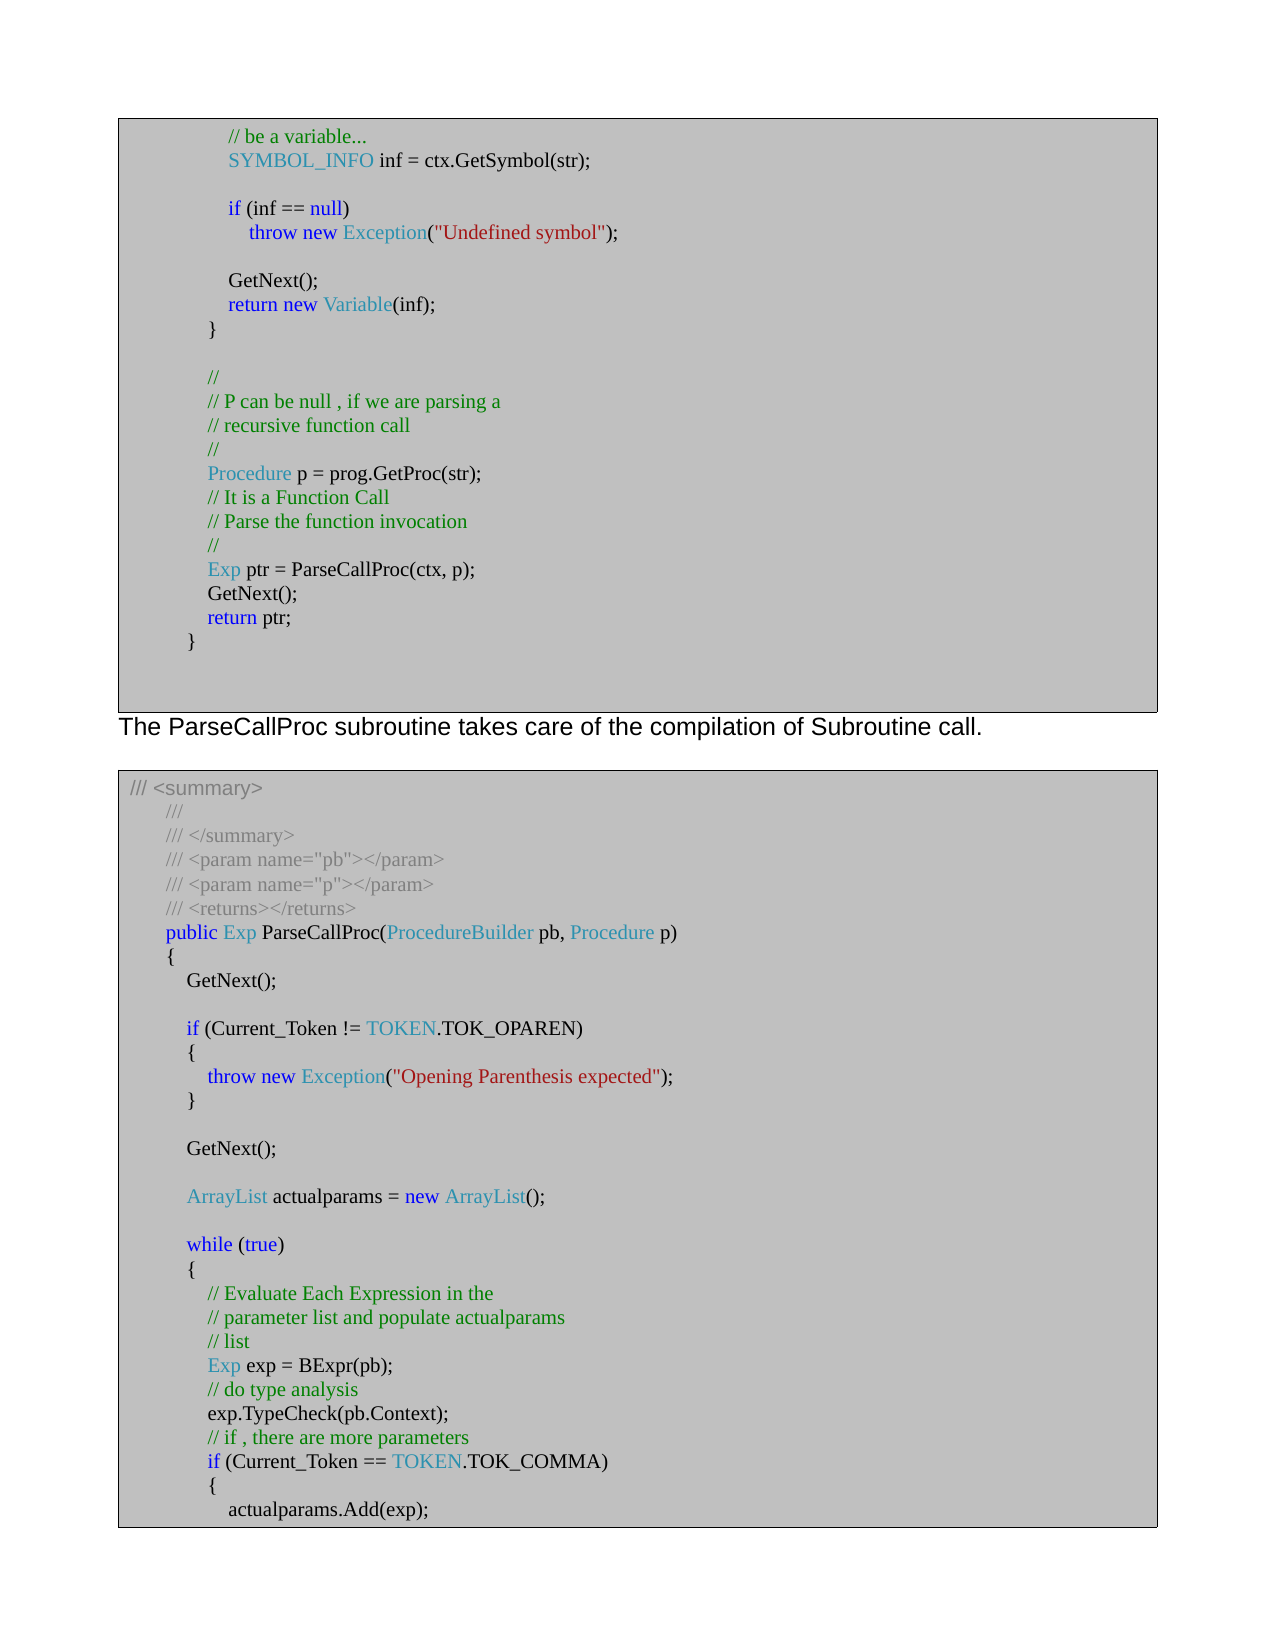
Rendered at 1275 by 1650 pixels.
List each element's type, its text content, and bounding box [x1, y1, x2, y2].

table_header // be a variable... SYMBOL_INFO inf = ctx.GetSymbol(str); if (inf == null) throw new Exception("Undefined symbol"); GetNext(); return new Variable(inf); } // // P can be null , if we are parsing a // recursive function call // Procedure p = prog.GetProc(str); // It is a Function Call // Parse the function invocation // Exp ptr = ParseCallProc(ctx, p); GetNext(); return ptr; } [119, 119, 1157, 712]
table_header /// <summary> /// /// </summary> /// <param name="pb"></param> /// <param name="p"></param> /// <returns></returns> public Exp ParseCallProc(ProcedureBuilder pb, Procedure p) { GetNext(); if (Current_Token != TOKEN.TOK_OPAREN) { throw new Exception("Opening Parenthesis expected"); } GetNext(); ArrayList actualparams = new ArrayList(); while (true) { // Evaluate Each Expression in the // parameter list and populate actualparams // list Exp exp = BExpr(pb); // do type analysis exp.TypeCheck(pb.Context); // if , there are more parameters if (Current_Token == TOKEN.TOK_COMMA) { actualparams.Add(exp); [119, 771, 1157, 1527]
text The ParseCallProc subroutine takes care of the compilation of Subroutine call. [118, 713, 1157, 741]
